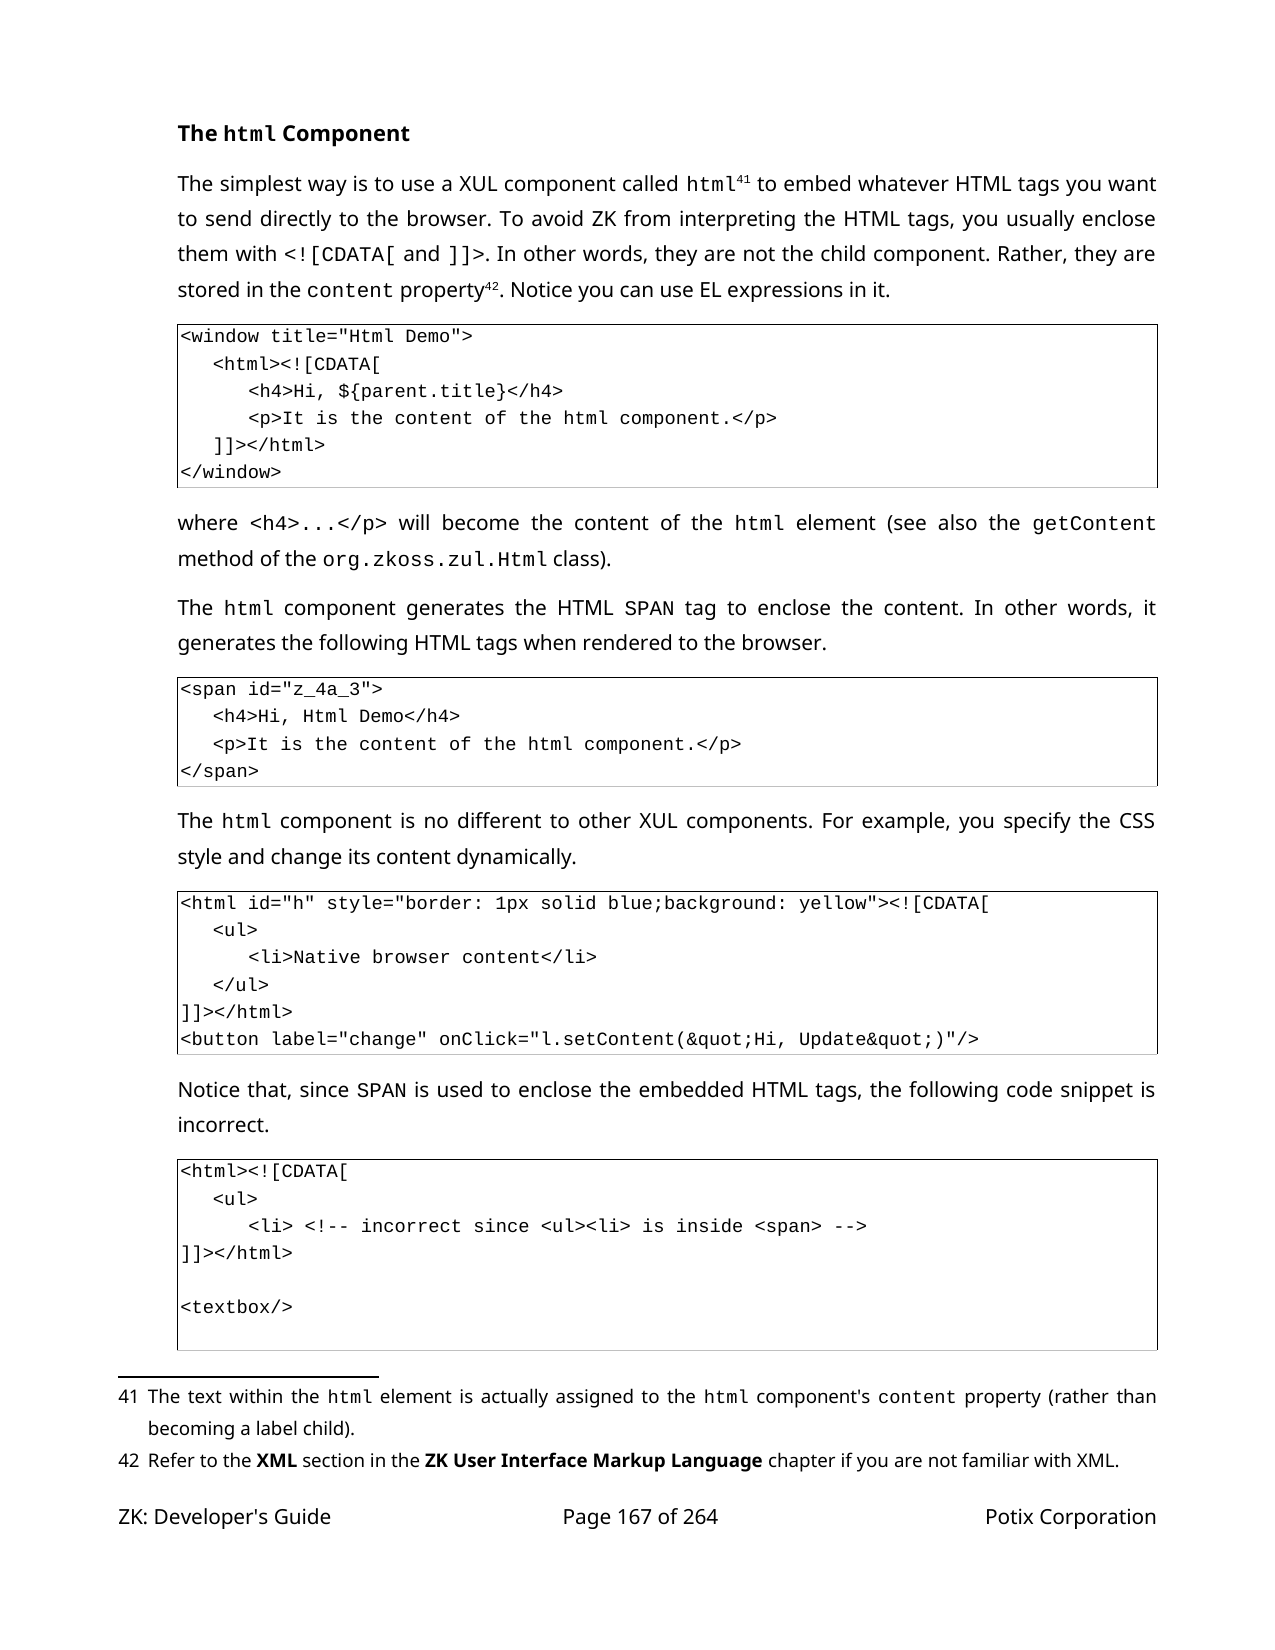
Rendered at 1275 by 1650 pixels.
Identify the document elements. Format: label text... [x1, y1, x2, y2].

text </span> [178, 759, 1157, 786]
text <html><![CDATA[ [178, 1160, 1157, 1183]
text </ul> [178, 973, 1157, 997]
text The html component generates the HTML SPAN tag to enclose the content. In other words, it generates the following HTML tags when rendered to the browser. [177, 593, 1157, 657]
text <textbox/> [178, 1295, 1157, 1319]
text <ul> [178, 1186, 1157, 1211]
text The html component is no different to other XUL components. For example, you specify the CSS style and change its content dynamically. [177, 807, 1157, 870]
text <window title="Html Demo"> [178, 325, 1157, 348]
subtitle The html Component [177, 118, 1157, 148]
text <ul> [178, 918, 1157, 942]
text <li>Native browser content</li> [178, 945, 1157, 970]
text ]]></html> [178, 1241, 1157, 1265]
text <html><![CDATA[ [178, 351, 1157, 376]
text <html id="h" style="border: 1px solid blue;background: yellow"><![CDATA[ [178, 892, 1157, 915]
text <span id="z_4a_3"> [178, 678, 1157, 701]
text Refer to the XML section in the ZK User Interface Markup Language chapter if you are not familiar with XML. [118, 1447, 1157, 1473]
text <h4>Hi, Html Demo</h4> [178, 704, 1157, 729]
text <button label="change" onClick="l.setContent(&quot;Hi, Update&quot;)"/> [178, 1027, 1157, 1054]
text Notice that, since SPAN is used to enclose the embedded HTML tags, the following code snippet is incorrect. [177, 1075, 1157, 1139]
text </window> [178, 460, 1157, 487]
text <p>It is the content of the html component.</p> [178, 406, 1157, 430]
text <p>It is the content of the html component.</p> [178, 732, 1157, 756]
text ]]></html> [178, 433, 1157, 457]
text The text within the html element is actually assigned to the html component's content property (rather than becoming a label child). [118, 1383, 1157, 1441]
text <li> <!-- incorrect since <ul><li> is inside <span> --> [178, 1214, 1157, 1238]
text The simplest way is to use a XUL component called html to embed whatever HTML tags you want to send directly to the browser. To avoid ZK from interpreting the HTML tags, you usually enclose them with <![CDATA[ and ]]>. In other words, they are not the child component. Rather, they are stored in the content property. Notice you can use EL expressions in it. [177, 169, 1157, 304]
text ]]></html> [178, 1000, 1157, 1024]
text where <h4>...</p> will become the content of the html element (see also the getContent method of the org.zkoss.zul.Html class). [177, 508, 1157, 572]
text <h4>Hi, ${parent.title}</h4> [178, 379, 1157, 403]
